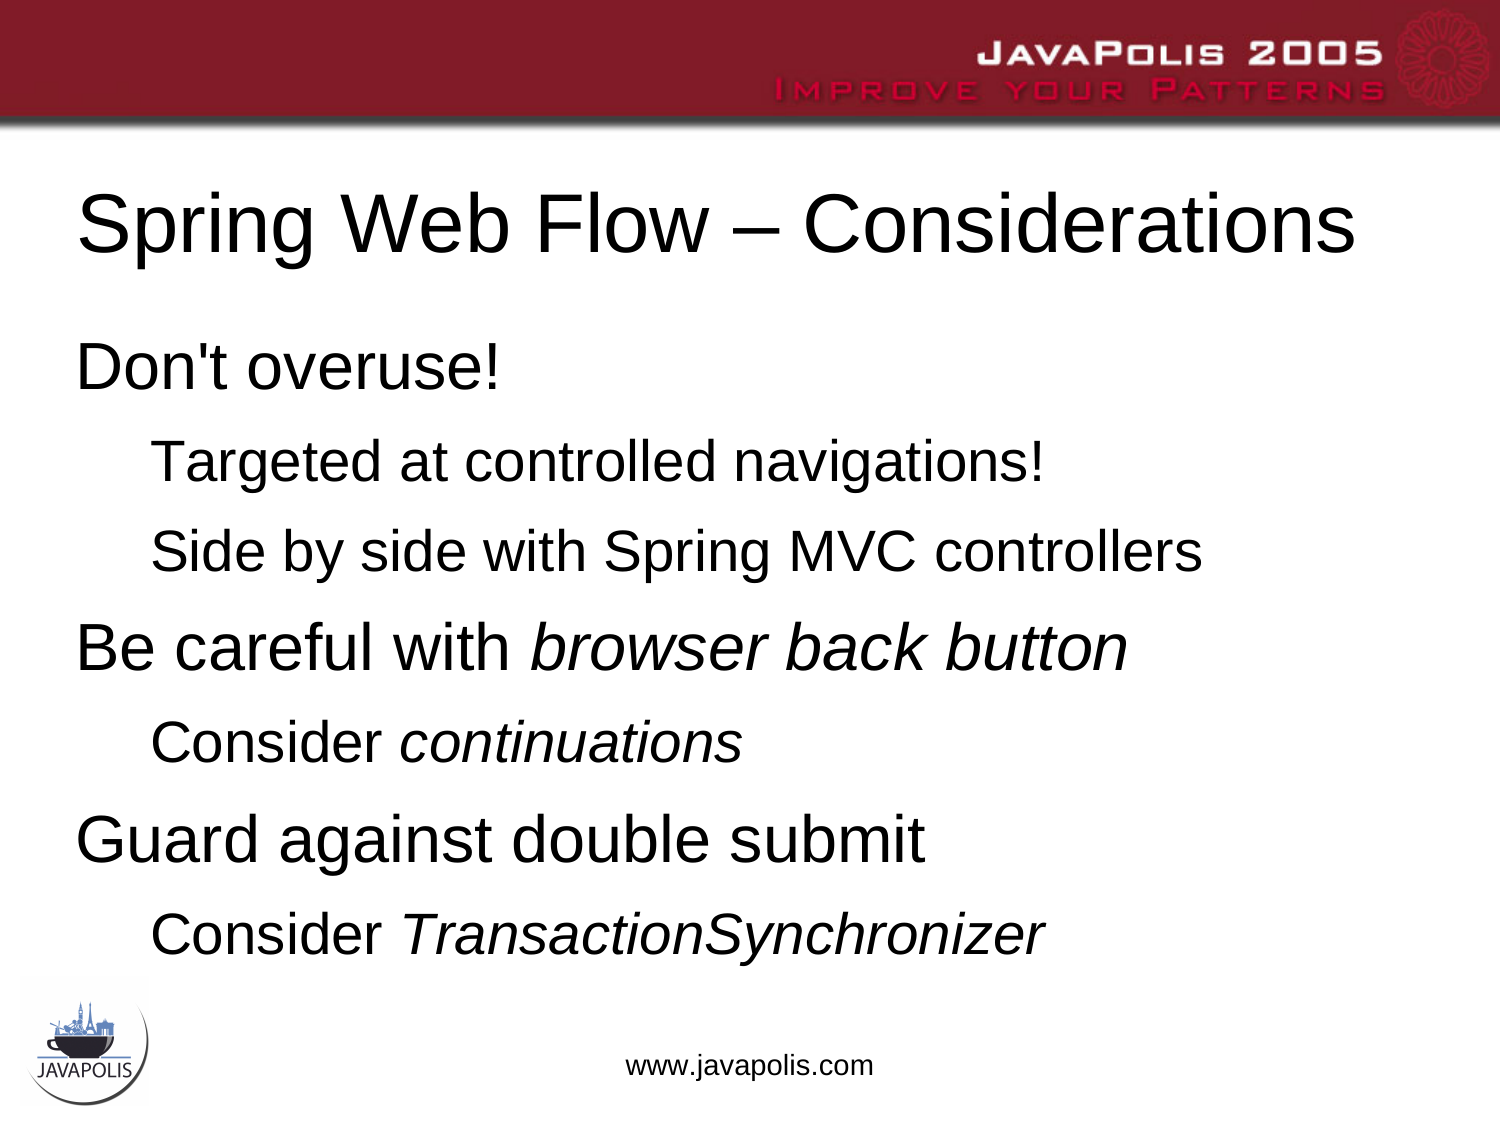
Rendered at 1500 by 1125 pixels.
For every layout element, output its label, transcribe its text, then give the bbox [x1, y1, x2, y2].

list Don't overuse! Targeted at controlled navigations! Side by side with Spring MVC controllers Be careful with browser back button Consider continuations Guard against double submit Consider TransactionSynchronizer [75, 314, 1426, 1047]
title Spring Web Flow – Considerations [76, 148, 1424, 279]
picture [0, 0, 1500, 140]
picture [20, 976, 149, 1106]
